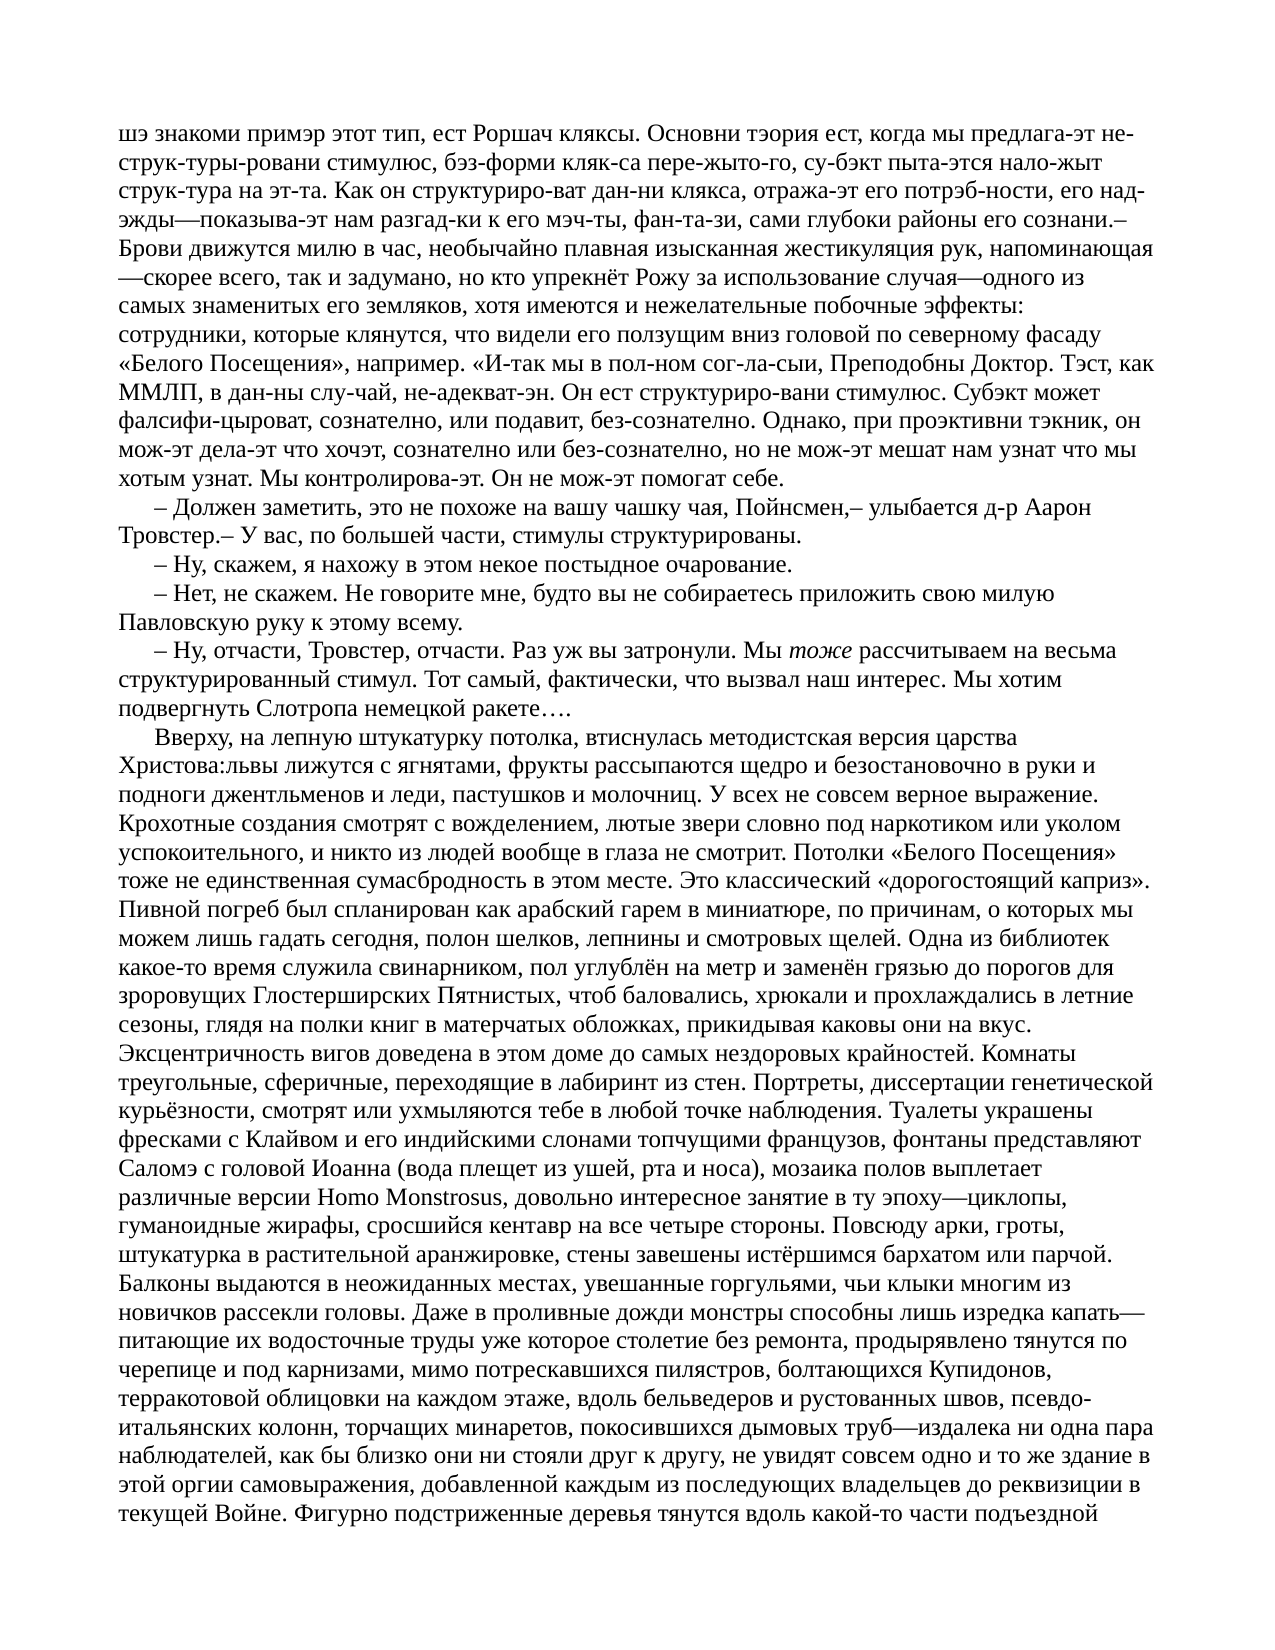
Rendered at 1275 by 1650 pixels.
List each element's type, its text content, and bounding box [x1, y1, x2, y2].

text – Ну, отчасти, Тровстер, отчасти. Раз уж вы затронули. Мы тоже рассчитываем на весьма структурированный стимул. Тот самый, фактически, что вызвал наш интерес. Мы хотим подвергнуть Слотропа немецкой ракете…. [118, 636, 1157, 722]
text – Нет, не скажем. Не говорите мне, будто вы не собираетесь приложить свою милую Павловскую руку к этому всему. [118, 578, 1157, 636]
text Вверху, на лепную штукатурку потолка, втиснулась методистская версия царства Христова:львы лижутся с ягнятами, фрукты рассыпаются щедро и безостановочно в руки и подноги джентльменов и леди, пастушков и молочниц. У всех не совсем верное выражение. Крохотные создания смотрят с вожделением, лютые звери словно под наркотиком или уколом успокоительного, и никто из людей вообще в глаза не смотрит. Потолки «Белого Посещения» тоже не единственная сумасбродность в этом месте. Это классический «дорогостоящий каприз». Пивной погреб был спланирован как арабский гарем в миниатюре, по причинам, о которых мы можем лишь гадать сегодня, полон шелков, лепнины и смотровых щелей. Одна из библиотек какое-то время служила свинарником, пол углублён на метр и заменён грязью до порогов для зроровущих Глостерширских Пятнистых, чтоб баловались, хрюкали и прохлаждались в летние сезоны, глядя на полки книг в матерчатых обложках, прикидывая каковы они на вкус. Эксцентричность вигов доведена в этом доме до самых нездоровых крайностей. Комнаты треугольные, сферичные, переходящие в лабиринт из стен. Портреты, диссертации генетической курьёзности, смотрят или ухмыляются тебе в любой точке наблюдения. Туалеты украшены фресками с Клайвом и его индийскими слонами топчущими французов, фонтаны представляют Саломэ с головой Иоанна (вода плещет из ушей, рта и носа), мозаика полов выплетает различные версии Homo Monstrosus, довольно интересное занятие в ту эпоху—циклопы, гуманоидные жирафы, сросшийся кентавр на все четыре стороны. Повсюду арки, гроты, штукатурка в растительной аранжировке, стены завешены истёршимся бархатом или парчой. Балконы выдаются в неожиданных местах, увешанные горгульями, чьи клыки многим из новичков рассекли головы. Даже в проливные дожди монстры способны лишь изредка капать—питающие их водосточные труды уже которое столетие без ремонта, продырявлено тянутся по черепице и под карнизами, мимо потрескавшихся пилястров, болтающихся Купидонов, терракотовой облицовки на каждом этаже, вдоль бельведеров и рустованных швов, псевдо-итальянских колонн, торчащих минаретов, покосившихся дымовых труб—издалека ни одна пара наблюдателей, как бы близко они ни стояли друг к другу, не увидят совсем одно и то же здание в этой оргии самовыражения, добавленной каждым из последующих владельцев до реквизиции в текущей Войне. Фигурно подстриженные деревья тянутся вдоль какой-то части подъездной [118, 722, 1157, 1527]
text шэ знакоми примэр этот тип, ест Роршач кляксы. Основни тэория ест, когда мы предлага-эт не-струк-туры-ровани стимулюс, бэз-форми кляк-са пере-жыто-го, су-бэкт пыта-этся нало-жыт струк-тура на эт-та. Как он структуриро-ват дан-ни клякса, отража-эт его потрэб-ности, его над-эжды—показыва-эт нам разгад-ки к его мэч-ты, фан-та-зи, сами глубоки районы его сознани.– Брови движутся милю в час, необычайно плавная изысканная жестикуляция рук, напоминающая—скорее всего, так и задумано, но кто упрекнёт Рожу за использование случая—одного из самых знаменитых его земляков, хотя имеются и нежелательные побочные эффекты: сотрудники, которые клянутся, что видели его ползущим вниз головой по северному фасаду «Белого Посещения», например. «И-так мы в пол-ном сог-ла-сыи, Преподобны Доктор. Тэст, как ММЛП, в дан-ны слу-чай, не-адекват-эн. Он ест структуриро-вани стимулюс. Субэкт может фалсифи-цыроват, сознателно, или подавит, без-сознателно. Однако, при проэктивни тэкник, он мож-эт дела-эт что хочэт, сознателно или без-сознателно, но не мож-эт мешат нам узнат что мы хотым узнат. Мы контролирова-эт. Он не мож-эт помогат себе. [118, 118, 1157, 492]
text – Ну, скажем, я нахожу в этом некое постыдное очарование. [118, 549, 1157, 578]
text – Должен заметить, это не похоже на вашу чашку чая, Пойнсмен,– улыбается д-р Аарон Тровстер.– У вас, по большей части, стимулы структурированы. [118, 492, 1157, 549]
